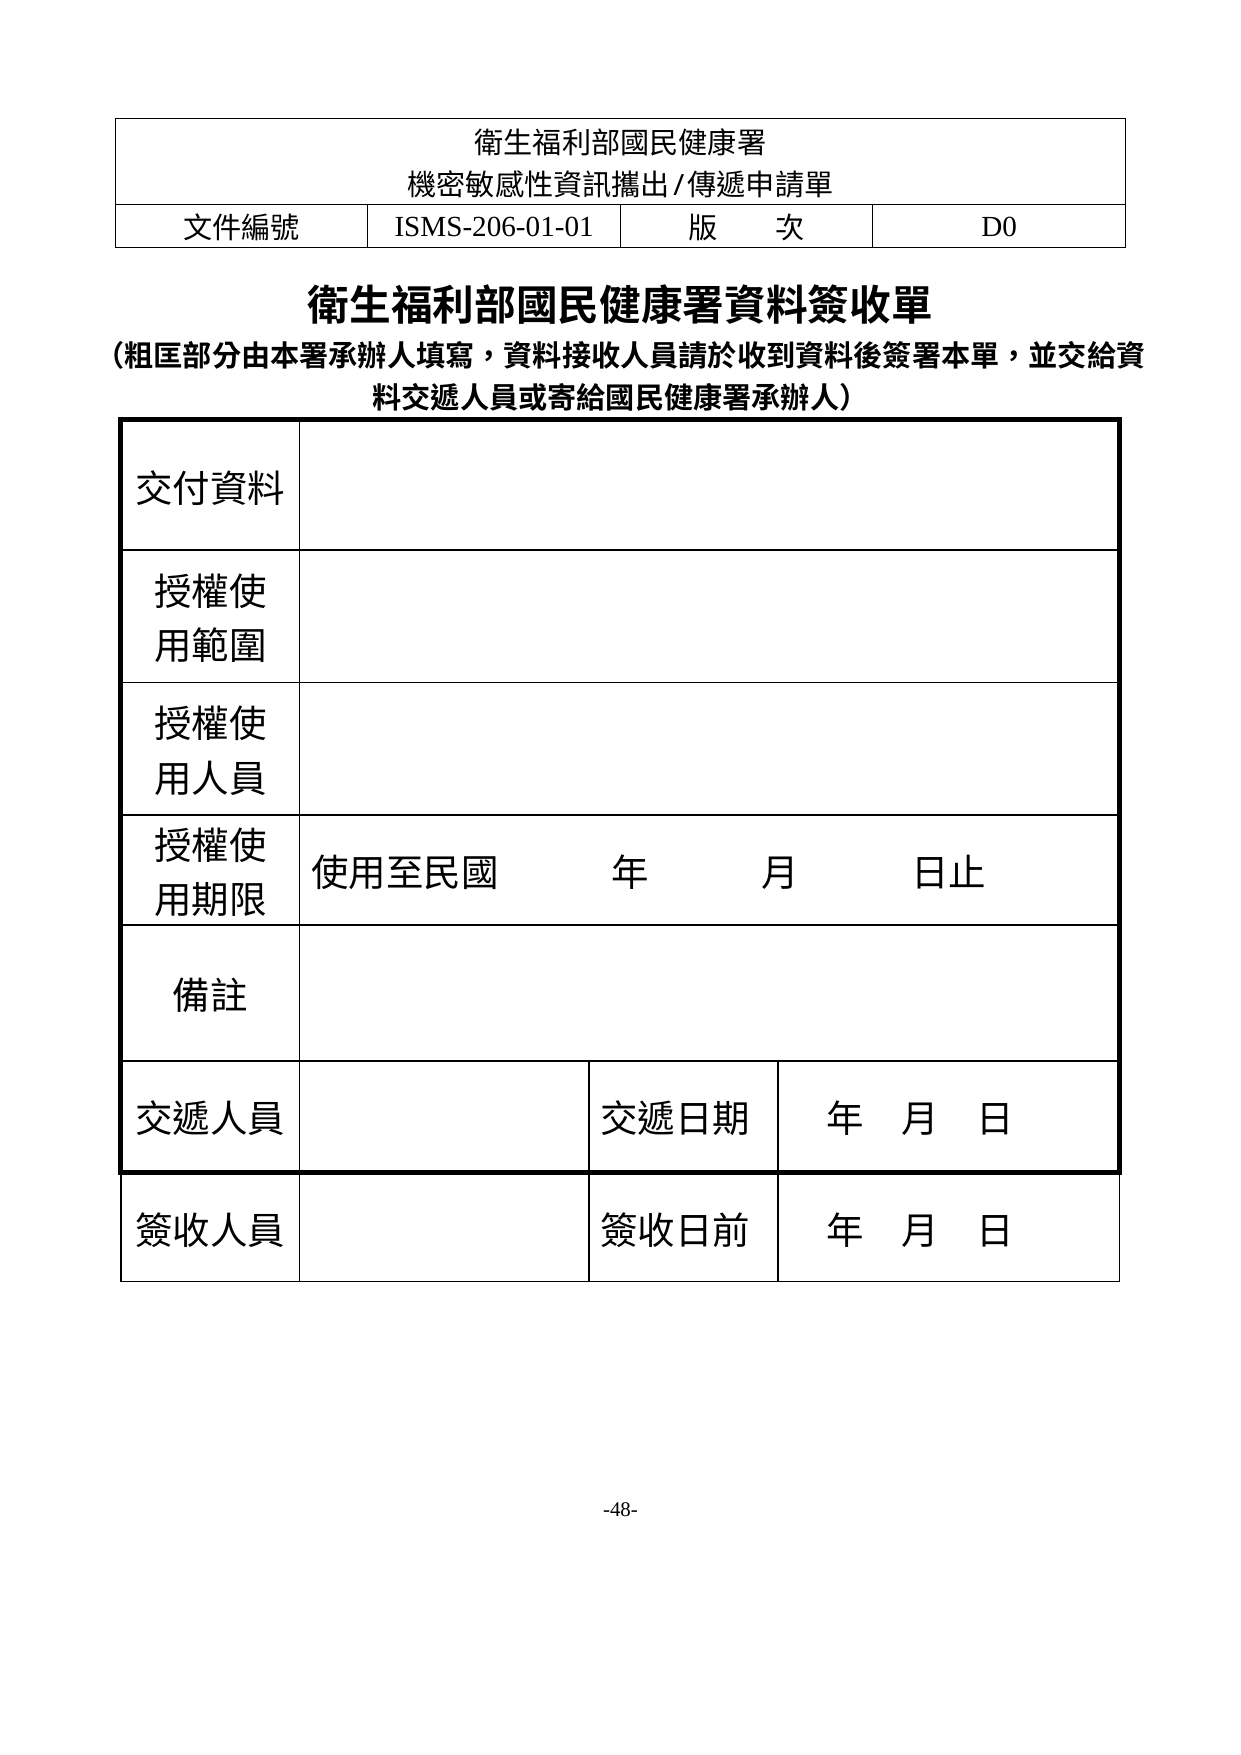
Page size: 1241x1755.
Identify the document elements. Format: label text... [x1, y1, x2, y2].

table_cell 授權使 用期限 [123, 816, 299, 924]
table_cell 簽收日前 [590, 1175, 777, 1281]
table_cell 備註 [123, 926, 299, 1060]
table_cell 年 月 日 [779, 1175, 1119, 1281]
table_cell 授權使 用人員 [123, 683, 299, 814]
table_cell [300, 683, 1117, 814]
table_cell 授權使 用範圍 [123, 551, 299, 682]
table_cell 使用至民國 年 月 日止 [300, 816, 1117, 924]
table_header [300, 422, 1117, 549]
table_cell [300, 926, 1117, 1060]
text 衛生福利部國民健康署資料簽收單 [89, 272, 1152, 333]
table_cell 簽收人員 [122, 1175, 299, 1281]
table_cell [300, 1062, 588, 1170]
table_cell [300, 551, 1117, 682]
table_cell 交遞日期 [590, 1062, 777, 1170]
table_cell 年 月 日 [779, 1062, 1117, 1170]
table_header 交付資料 [123, 422, 299, 549]
text （粗匡部分由本署承辦人填寫，資料接收人員請於收到資料後簽署本單，並交給資料交遞人員或寄給國民健康署承辦人） [89, 333, 1152, 417]
table_cell [300, 1175, 588, 1281]
table_cell 交遞人員 [123, 1062, 299, 1170]
